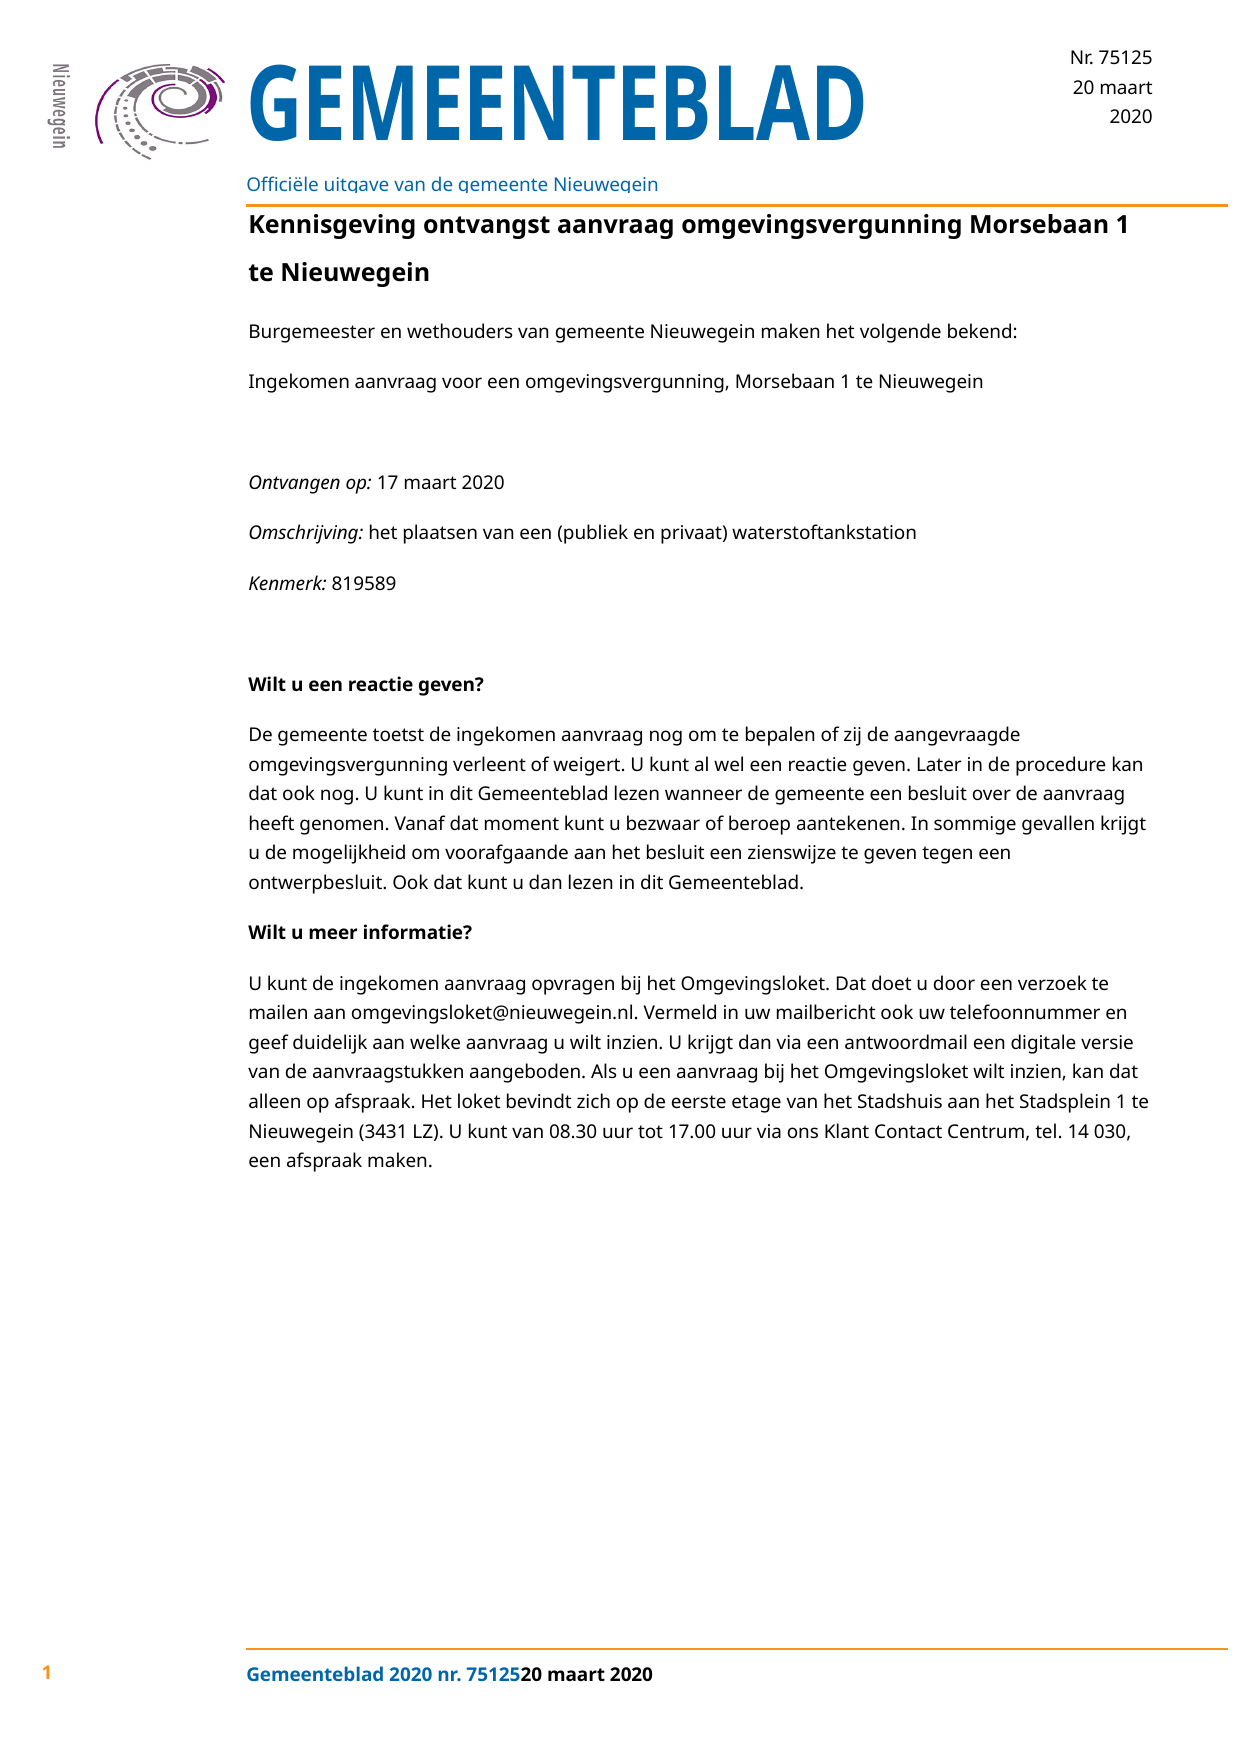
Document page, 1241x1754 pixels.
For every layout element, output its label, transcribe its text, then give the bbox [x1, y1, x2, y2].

text De gemeente toetst de ingekomen aanvraag nog om te bepalen of zij de aangevraagde omgevingsvergunning verleent of weigert. U kunt al wel een reactie geven. Later in de procedure kan dat ook nog. U kunt in dit Gemeenteblad lezen wanneer de gemeente een besluit over de aanvraag heeft genomen. Vanaf dat moment kunt u bezwaar of beroep aantekenen. In sommige gevallen krijgt u de mogelijkheid om voorafgaande aan het besluit een zienswijze te geven tegen een ontwerpbesluit. Ook dat kunt u dan lezen in dit Gemeenteblad. [248, 721, 1152, 895]
text Wilt u meer informatie? [248, 919, 1152, 945]
text Omschrijving: het plaatsen van een (publiek en privaat) waterstoftankstation [248, 519, 1152, 545]
picture [41, 47, 231, 172]
text Ontvangen op: 17 maart 2020 [248, 469, 1152, 495]
text Ingekomen aanvraag voor een omgevingsvergunning, Morsebaan 1 te Nieuwegein [248, 368, 1152, 394]
text Kennisgeving ontvangst aanvraag omgevingsvergunning Morsebaan 1 te Nieuwegein [248, 207, 1152, 288]
text Wilt u een reactie geven? [248, 671, 1152, 697]
text U kunt de ingekomen aanvraag opvragen bij het Omgevingsloket. Dat doet u door een verzoek te mailen aan omgevingsloket@nieuwegein.nl. Vermeld in uw mailbericht ook uw telefoonnummer en geef duidelijk aan welke aanvraag u wilt inzien. U krijgt dan via een antwoordmail een digitale versie van de aanvraagstukken aangeboden. Als u een aanvraag bij het Omgevingsloket wilt inzien, kan dat alleen op afspraak. Het loket bevindt zich op de eerste etage van het Stadshuis aan het Stadsplein 1 te Nieuwegein (3431 LZ). U kunt van 08.30 uur tot 17.00 uur via ons Klant Contact Centrum, tel. 14 030, een afspraak maken. [248, 970, 1152, 1173]
text Kenmerk: 819589 [248, 570, 1152, 596]
text Burgemeester en wethouders van gemeente Nieuwegein maken het volgende bekend: [248, 318, 1152, 344]
